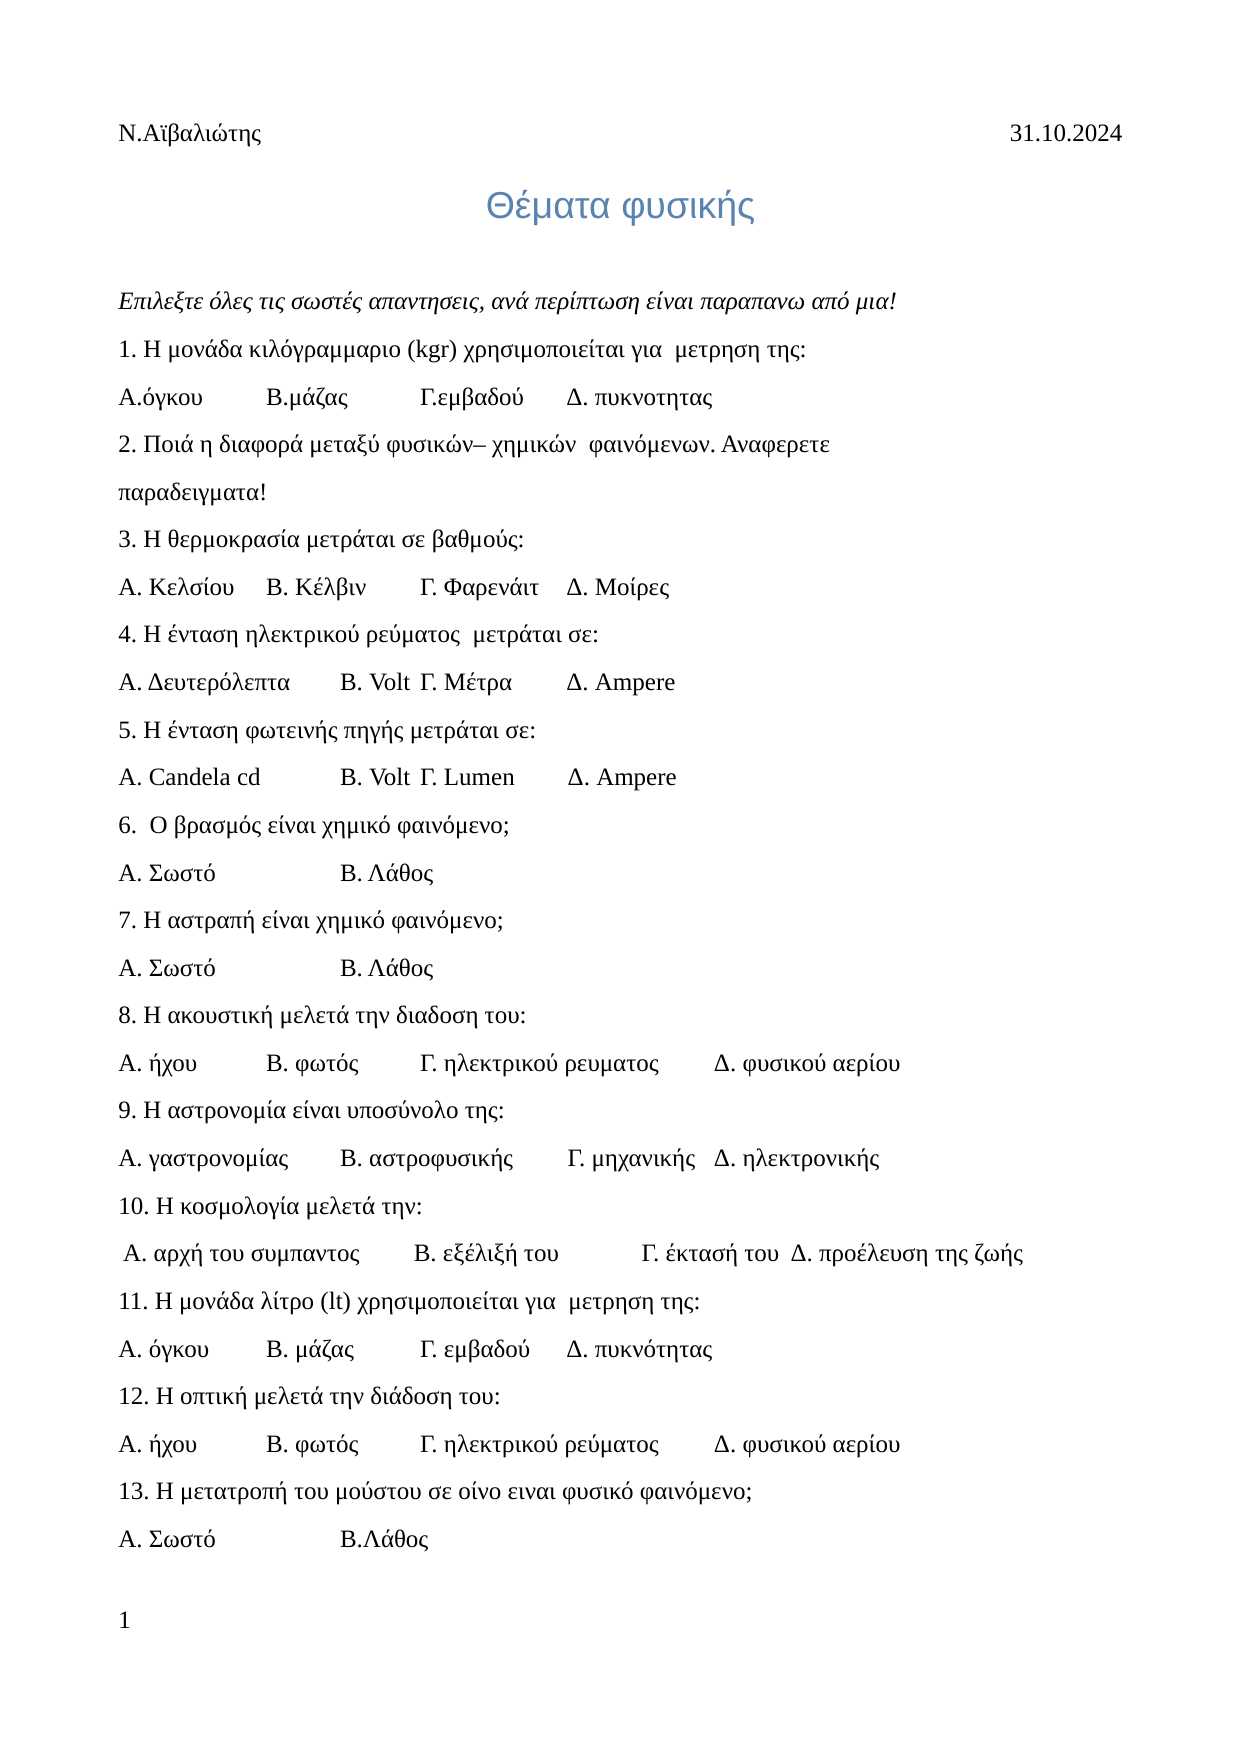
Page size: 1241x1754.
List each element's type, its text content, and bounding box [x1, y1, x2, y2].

text Α.όγκου Β.μάζας Γ.εμβαδού Δ. πυκνοτητας [118, 382, 1122, 410]
text 12. Η οπτική μελετά την διάδοση του: [118, 1381, 1122, 1410]
text 1. Η μονάδα κιλόγραμμαριο (kgr) χρησιμοποιείται για μετρηση της: [118, 334, 1122, 363]
subtitle Θέματα φυσικής [118, 183, 1122, 226]
text Α. Δευτερόλεπτα Β. Volt Γ. Μέτρα Δ. Ampere [118, 667, 1122, 696]
text 9. Η αστρονομία είναι υποσύνολο της: [118, 1096, 1122, 1124]
text Α. Σωστό Β. Λάθος [118, 953, 1122, 982]
text Α. Σωστό Β. Λάθος [118, 858, 1122, 886]
text Α. ήχου Β. φωτός Γ. ηλεκτρικού ρευματος Δ. φυσικού αερίου [118, 1048, 1122, 1077]
text 2. Ποιά η διαφορά μεταξύ φυσικών– χημικών φαινόμενων. Αναφερετε [118, 429, 1122, 458]
text Α. ήχου Β. φωτός Γ. ηλεκτρικού ρεύματος Δ. φυσικού αερίου [118, 1429, 1122, 1458]
text Α. Candela cd Β. Volt Γ. Lumen Δ. Ampere [118, 762, 1122, 791]
text Α. Σωστό Β.Λάθος [118, 1524, 1122, 1553]
text 10. Η κοσμολογία μελετά την: [118, 1191, 1122, 1219]
text 13. Η μετατροπή του μούστου σε οίνο ειναι φυσικό φαινόμενο; [118, 1476, 1122, 1505]
text Επιλεξτε όλες τις σωστές απαντησεις, ανά περίπτωση είναι παραπανω από μια! [118, 286, 1122, 315]
text 7. Η αστραπή είναι χημικό φαινόμενο; [118, 905, 1122, 934]
text Α. Κελσίου Β. Κέλβιν Γ. Φαρενάιτ Δ. Μοίρες [118, 572, 1122, 601]
text 8. Η ακουστική μελετά την διαδοση του: [118, 1000, 1122, 1029]
text Α. γαστρονομίας Β. αστροφυσικής Γ. μηχανικής Δ. ηλεκτρονικής [118, 1143, 1122, 1172]
text 11. Η μονάδα λίτρο (lt) χρησιμοποιείται για μετρηση της: [118, 1286, 1122, 1315]
text 5. Η ένταση φωτεινής πηγής μετράται σε: [118, 715, 1122, 743]
text Α. όγκου Β. μάζας Γ. εμβαδού Δ. πυκνότητας [118, 1334, 1122, 1362]
text Α. αρχή του συμπαντος Β. εξέλιξή του Γ. έκτασή του Δ. προέλευση της ζωής [118, 1238, 1122, 1267]
text 4. Η ένταση ηλεκτρικού ρεύματος μετράται σε: [118, 619, 1122, 648]
text 3. Η θερμοκρασία μετράται σε βαθμούς: [118, 524, 1122, 553]
text παραδειγματα! [118, 477, 1122, 506]
text 6. Ο βρασμός είναι χημικό φαινόμενο; [118, 810, 1122, 839]
